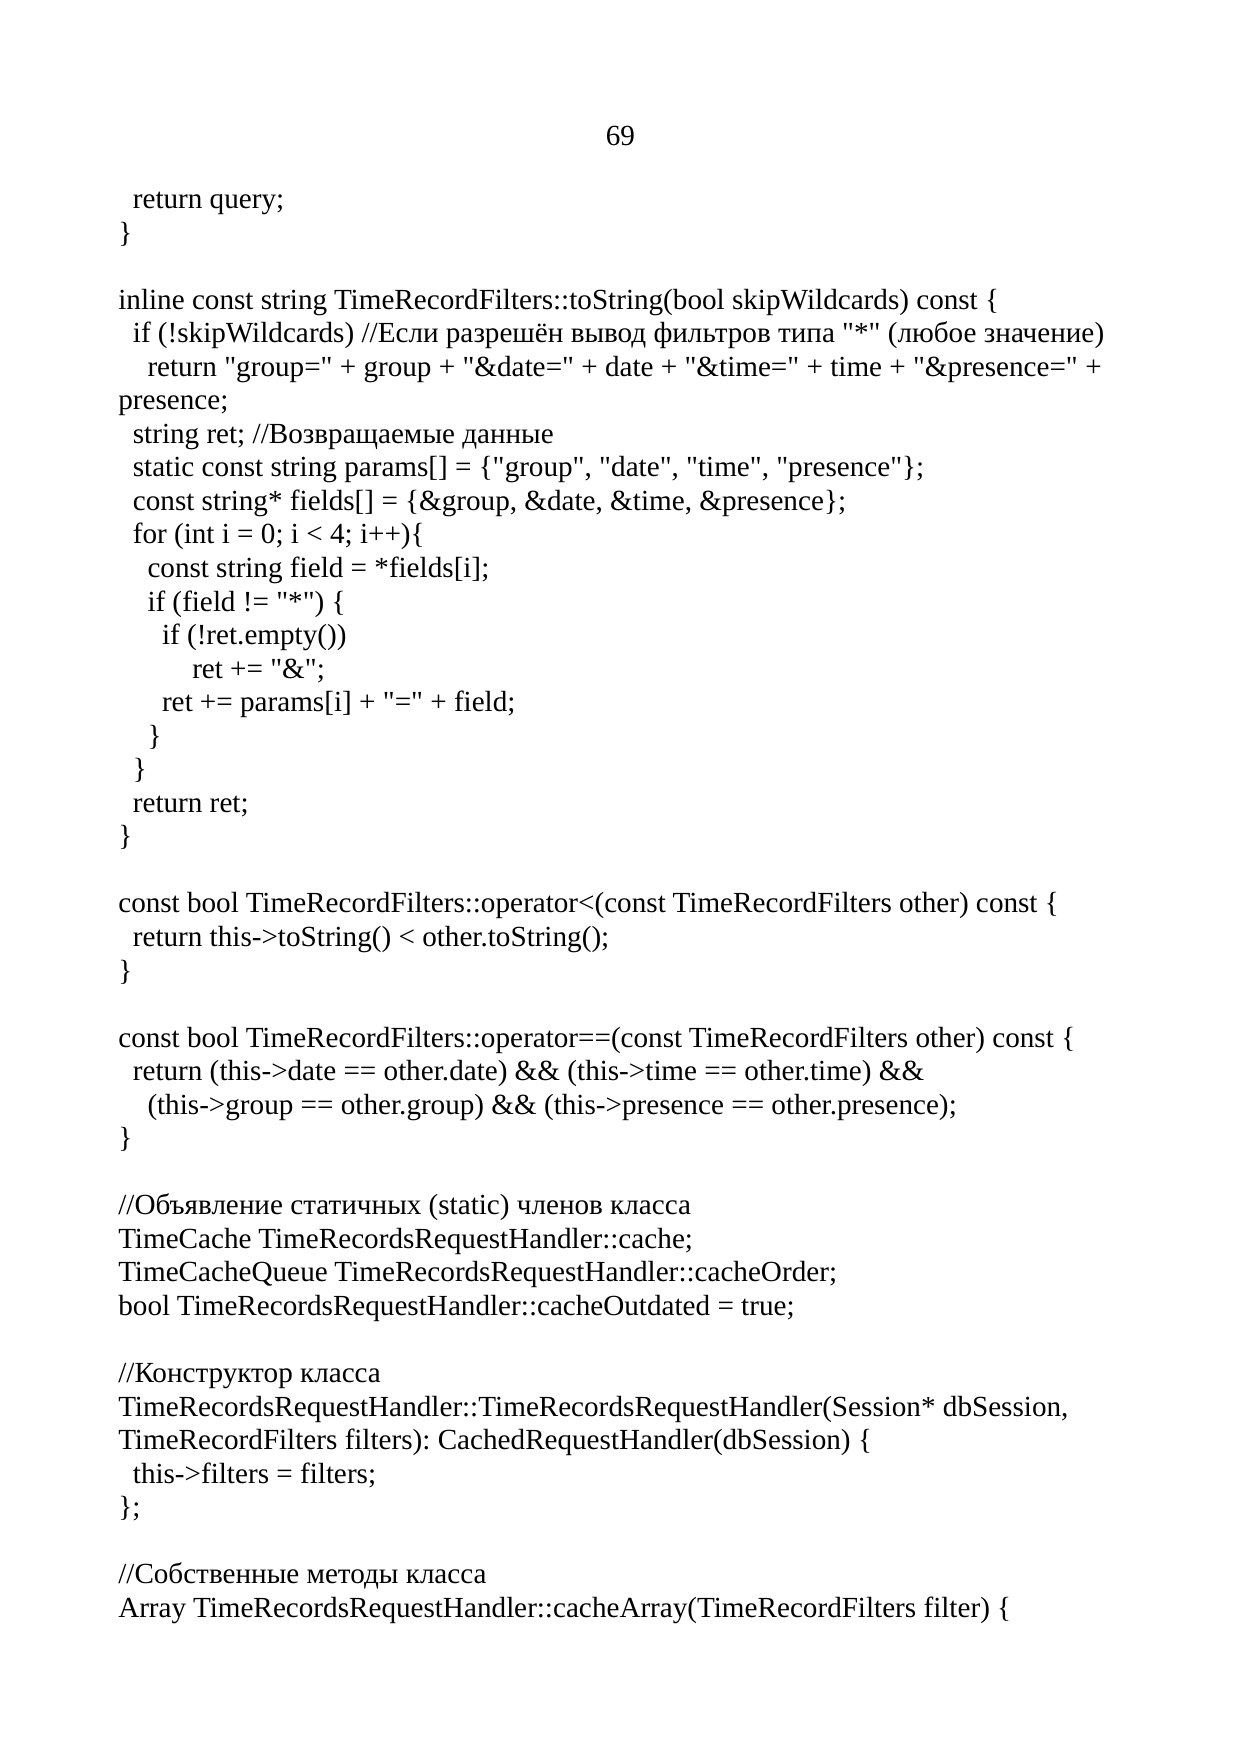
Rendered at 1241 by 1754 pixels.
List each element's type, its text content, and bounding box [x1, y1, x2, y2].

text return query; } inline const string TimeRecordFilters::toString(bool skipWildcards) const { if (!skipWildcards) //Если разрешён вывод фильтров типа "*" (любое значение) return "group=" + group + "&date=" + date + "&time=" + time + "&presence=" + presence; string ret; //Возвращаемые данные static const string params[] = {"group", "date", "time", "presence"}; const string* fields[] = {&group, &date, &time, &presence}; for (int i = 0; i < 4; i++){ const string field = *fields[i]; if (field != "*") { if (!ret.empty()) ret += "&"; ret += params[i] + "=" + field; } } return ret; } const bool TimeRecordFilters::operator<(const TimeRecordFilters other) const { return this->toString() < other.toString(); } const bool TimeRecordFilters::operator==(const TimeRecordFilters other) const { return (this->date == other.date) && (this->time == other.time) && (this->group == other.group) && (this->presence == other.presence); } //Объявление статичных (static) членов класса TimeCache TimeRecordsRequestHandler::cache; TimeCacheQueue TimeRecordsRequestHandler::cacheOrder; bool TimeRecordsRequestHandler::cacheOutdated = true; //Конструктор класса TimeRecordsRequestHandler::TimeRecordsRequestHandler(Session* dbSession, TimeRecordFilters filters): CachedRequestHandler(dbSession) { this->filters = filters; }; //Собственные методы класса Array TimeRecordsRequestHandler::cacheArray(TimeRecordFilters filter) { [118, 181, 1122, 1623]
